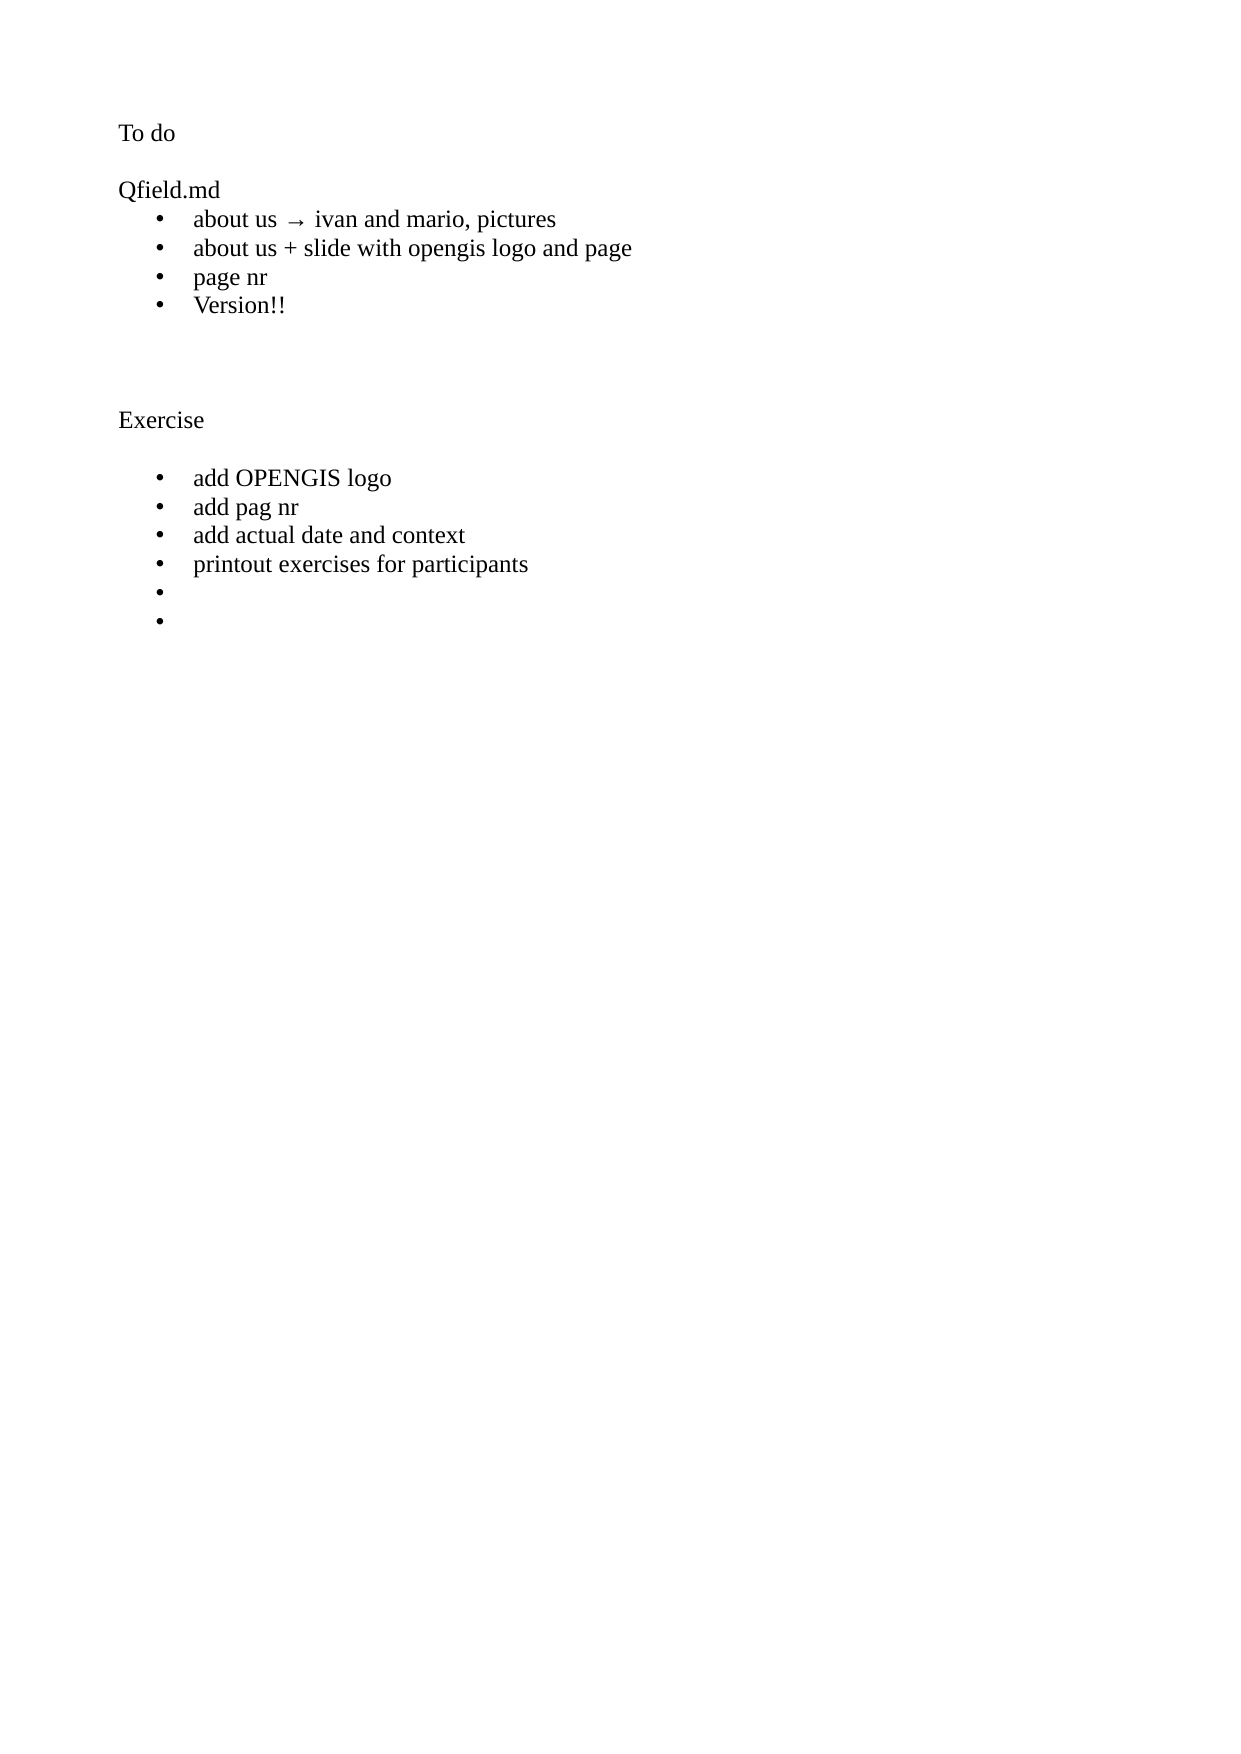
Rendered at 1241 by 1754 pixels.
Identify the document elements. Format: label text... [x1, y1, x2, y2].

list add actual date and context [156, 521, 1122, 549]
list about us → ivan and mario, pictures [156, 204, 1122, 233]
text Qfield.md [118, 176, 1122, 204]
list add OPENGIS logo [156, 463, 1122, 492]
list printout exercises for participants [156, 549, 1122, 578]
text Exercise [118, 406, 1122, 434]
list page nr [156, 262, 1122, 291]
list about us + slide with opengis logo and page [156, 233, 1122, 262]
list Version!! [156, 291, 1122, 319]
text To do [118, 118, 1122, 147]
list add pag nr [156, 492, 1122, 521]
